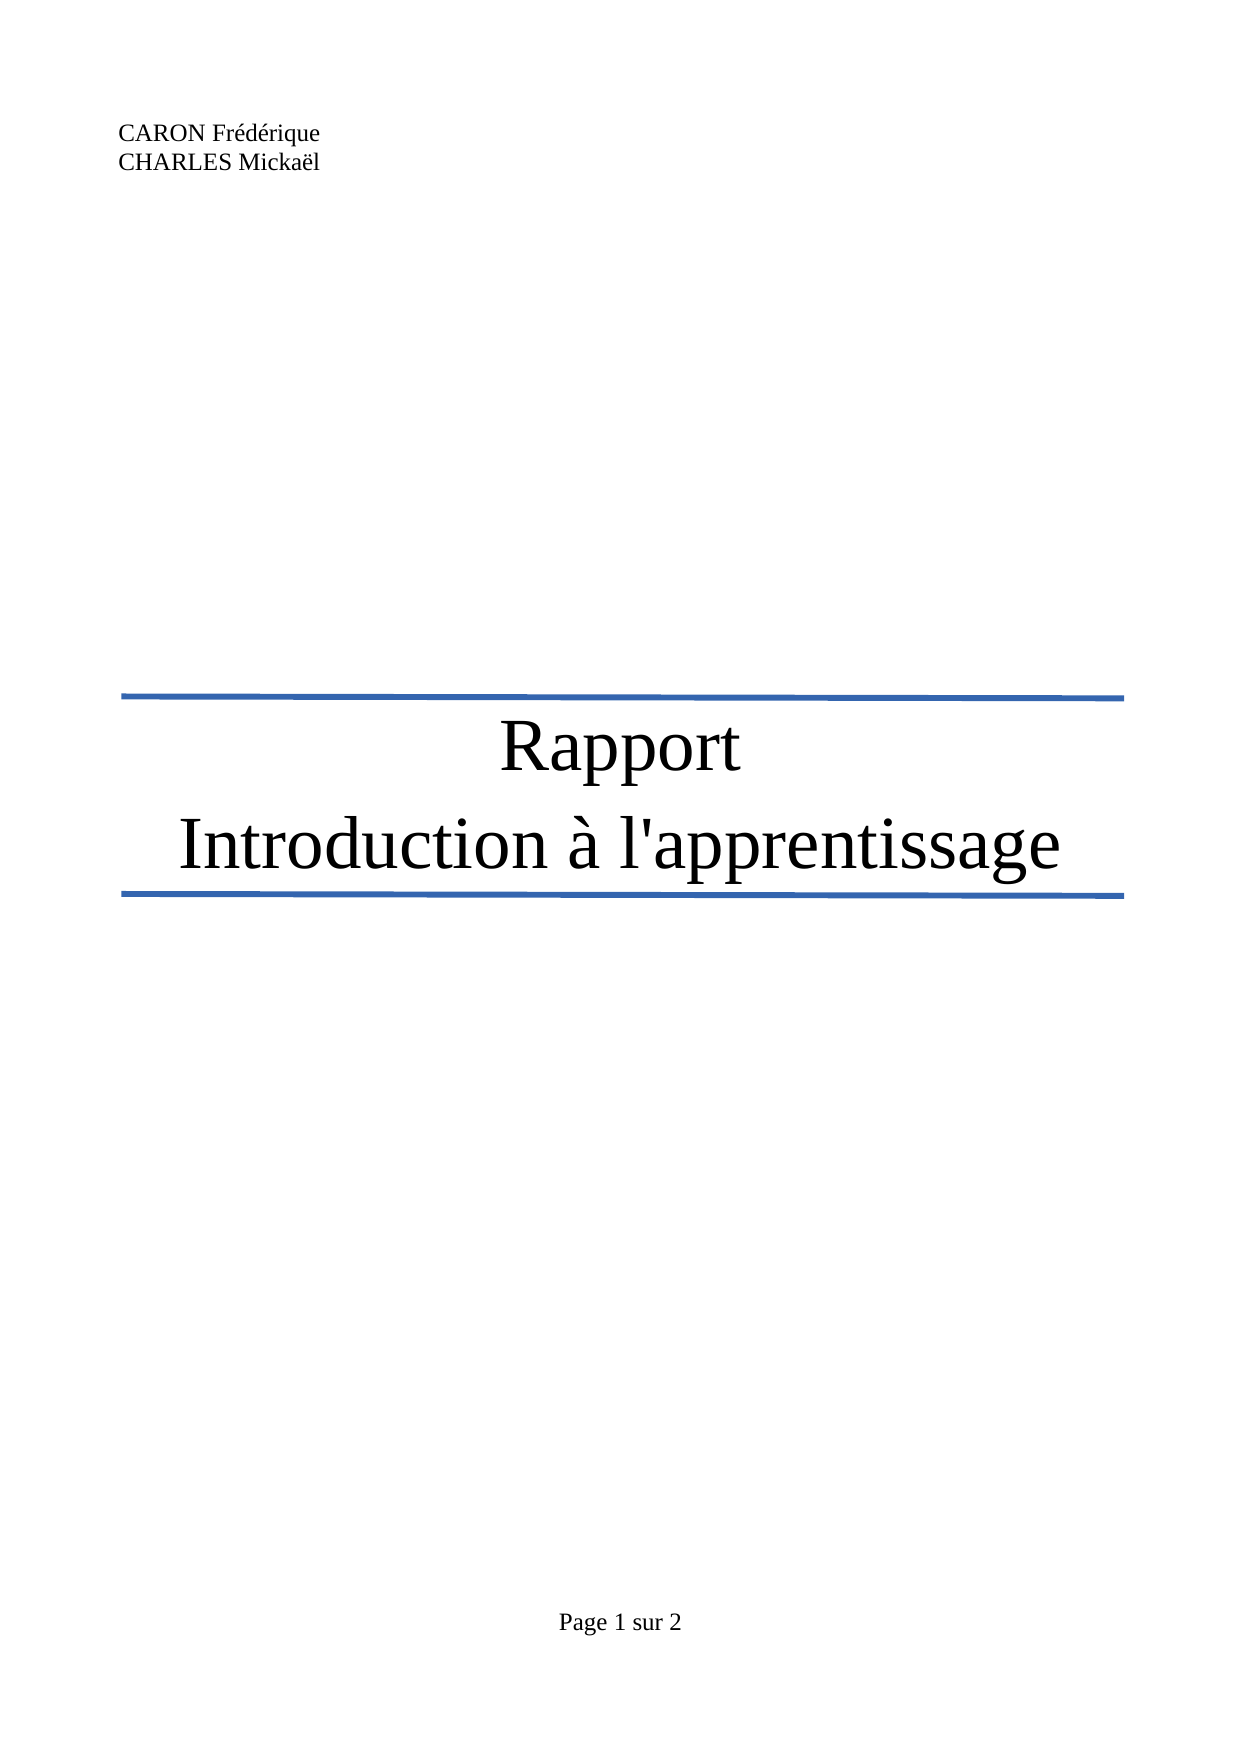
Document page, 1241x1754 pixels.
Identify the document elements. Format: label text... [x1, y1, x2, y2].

text Introduction à l'apprentissage [118, 799, 1122, 885]
text Rapport [118, 700, 1122, 786]
